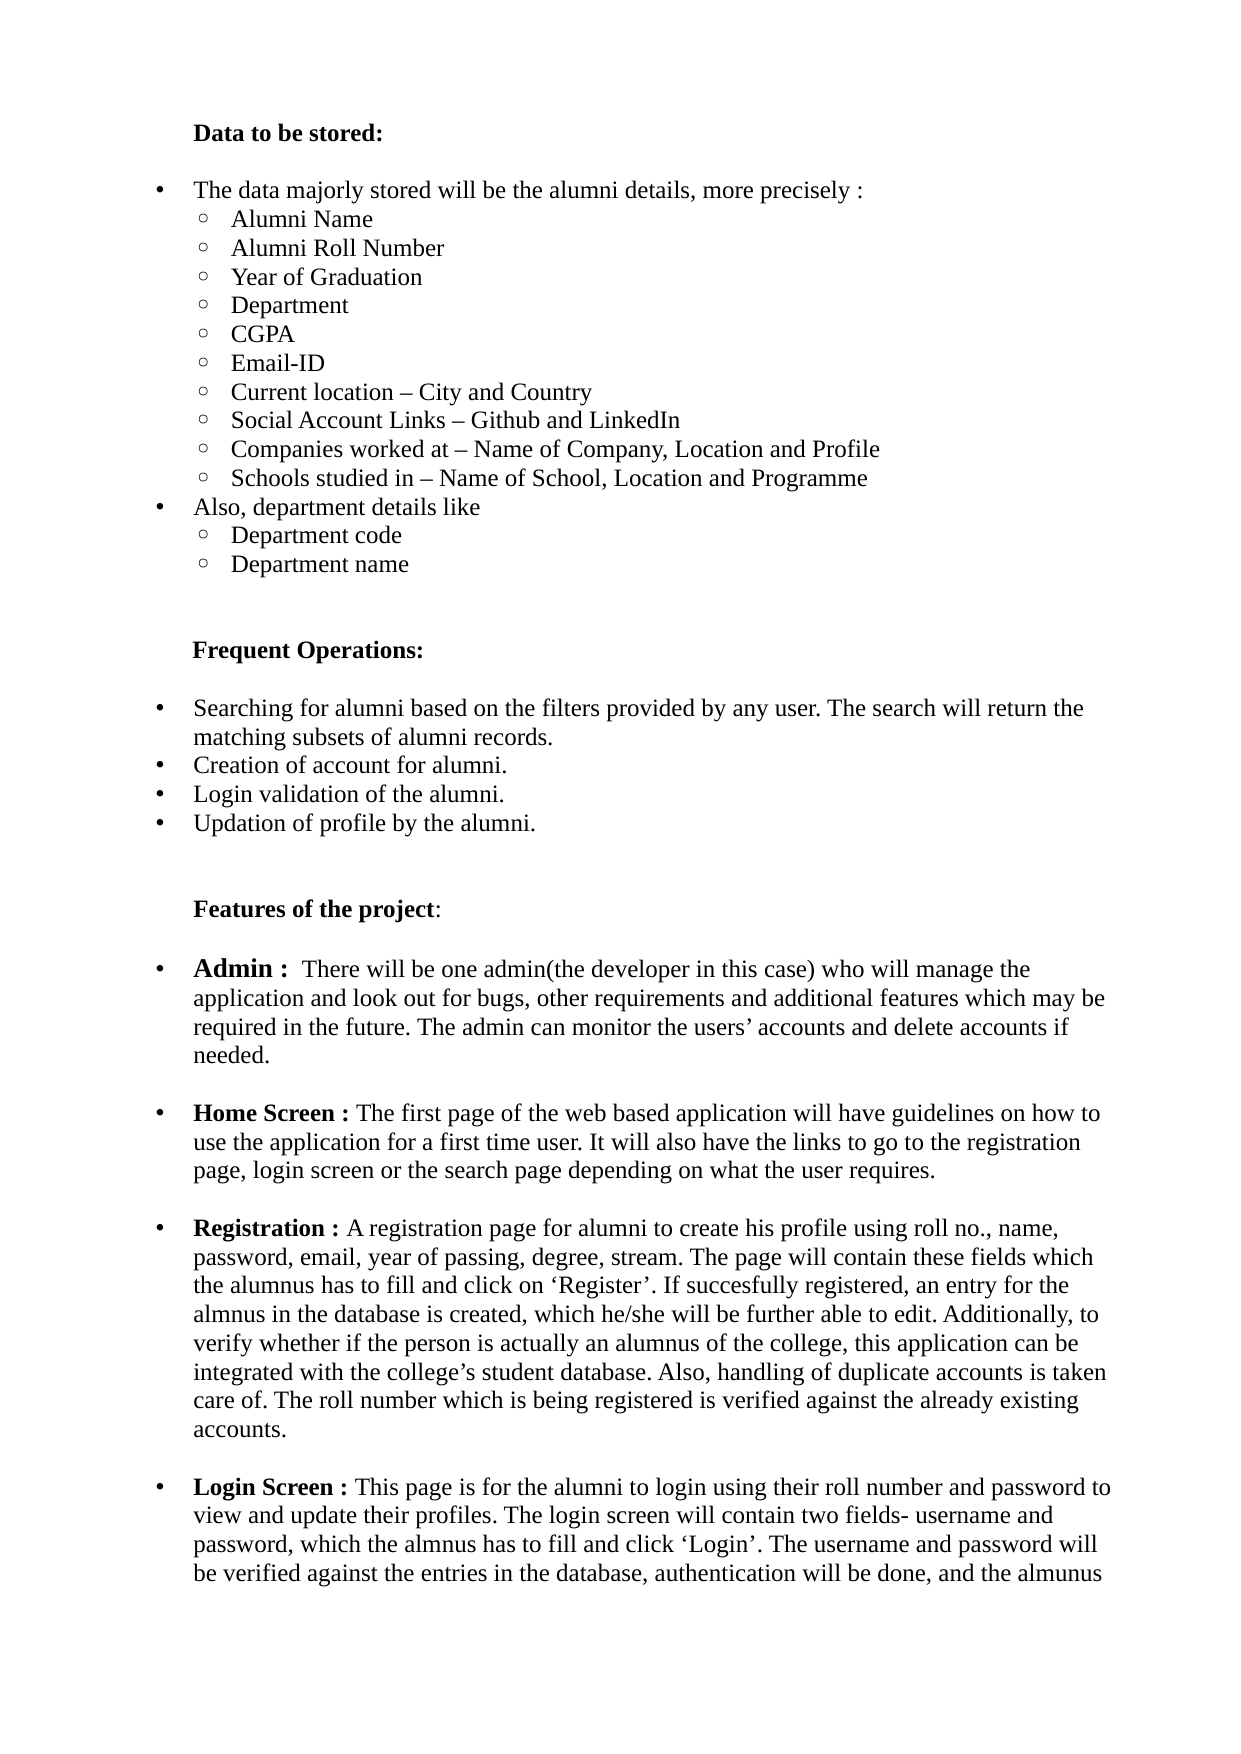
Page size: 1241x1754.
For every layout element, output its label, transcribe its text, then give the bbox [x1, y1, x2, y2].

list Home Screen : The first page of the web based application will have guidelines on how to use the application for a first time user. It will also have the links to go to the registration page, login screen or the search page depending on what the user requires. [156, 1098, 1122, 1184]
list Department name [193, 549, 1122, 578]
list Login validation of the alumni. [156, 779, 1122, 808]
list Login Screen : This page is for the alumni to login using their roll number and password to view and update their profiles. The login screen will contain two fields- username and password, which the almnus has to fill and click ‘Login’. The username and password will be verified against the entries in the database, authentication will be done, and the almunus [156, 1472, 1122, 1587]
list Alumni Name [193, 204, 1122, 233]
list Searching for alumni based on the filters provided by any user. The search will return the matching subsets of alumni records. [156, 693, 1122, 751]
list Department code [193, 521, 1122, 549]
list The data majorly stored will be the alumni details, more precisely : [156, 176, 1122, 204]
list Admin : There will be one admin(the developer in this case) who will manage the application and look out for bugs, other requirements and additional features which may be required in the future. The admin can monitor the users’ accounts and delete accounts if needed. [156, 952, 1122, 1069]
list Updation of profile by the alumni. [156, 808, 1122, 837]
list Companies worked at – Name of Company, Location and Profile [193, 434, 1122, 463]
list Alumni Roll Number [193, 233, 1122, 262]
list Social Account Links – Github and LinkedIn [193, 406, 1122, 434]
list Department [193, 291, 1122, 319]
list Also, department details like [156, 492, 1122, 521]
list Creation of account for alumni. [156, 751, 1122, 779]
list Year of Graduation [193, 262, 1122, 291]
list Current location – City and Country [193, 377, 1122, 406]
text Frequent Operations: [118, 636, 1122, 664]
list Data to be stored: [156, 118, 1122, 147]
list Schools studied in – Name of School, Location and Programme [193, 463, 1122, 492]
list Registration : A registration page for alumni to create his profile using roll no., name, password, email, year of passing, degree, stream. The page will contain these fields which the alumnus has to fill and click on ‘Register’. If succesfully registered, an entry for the almnus in the database is created, which he/she will be further able to edit. Additionally, to verify whether if the person is actually an alumnus of the college, this application can be integrated with the college’s student database. Also, handling of duplicate accounts is taken care of. The roll number which is being registered is verified against the already existing accounts. [156, 1213, 1122, 1443]
list CGPA [193, 319, 1122, 348]
list Features of the project: [156, 894, 1122, 923]
list Email-ID [193, 348, 1122, 377]
